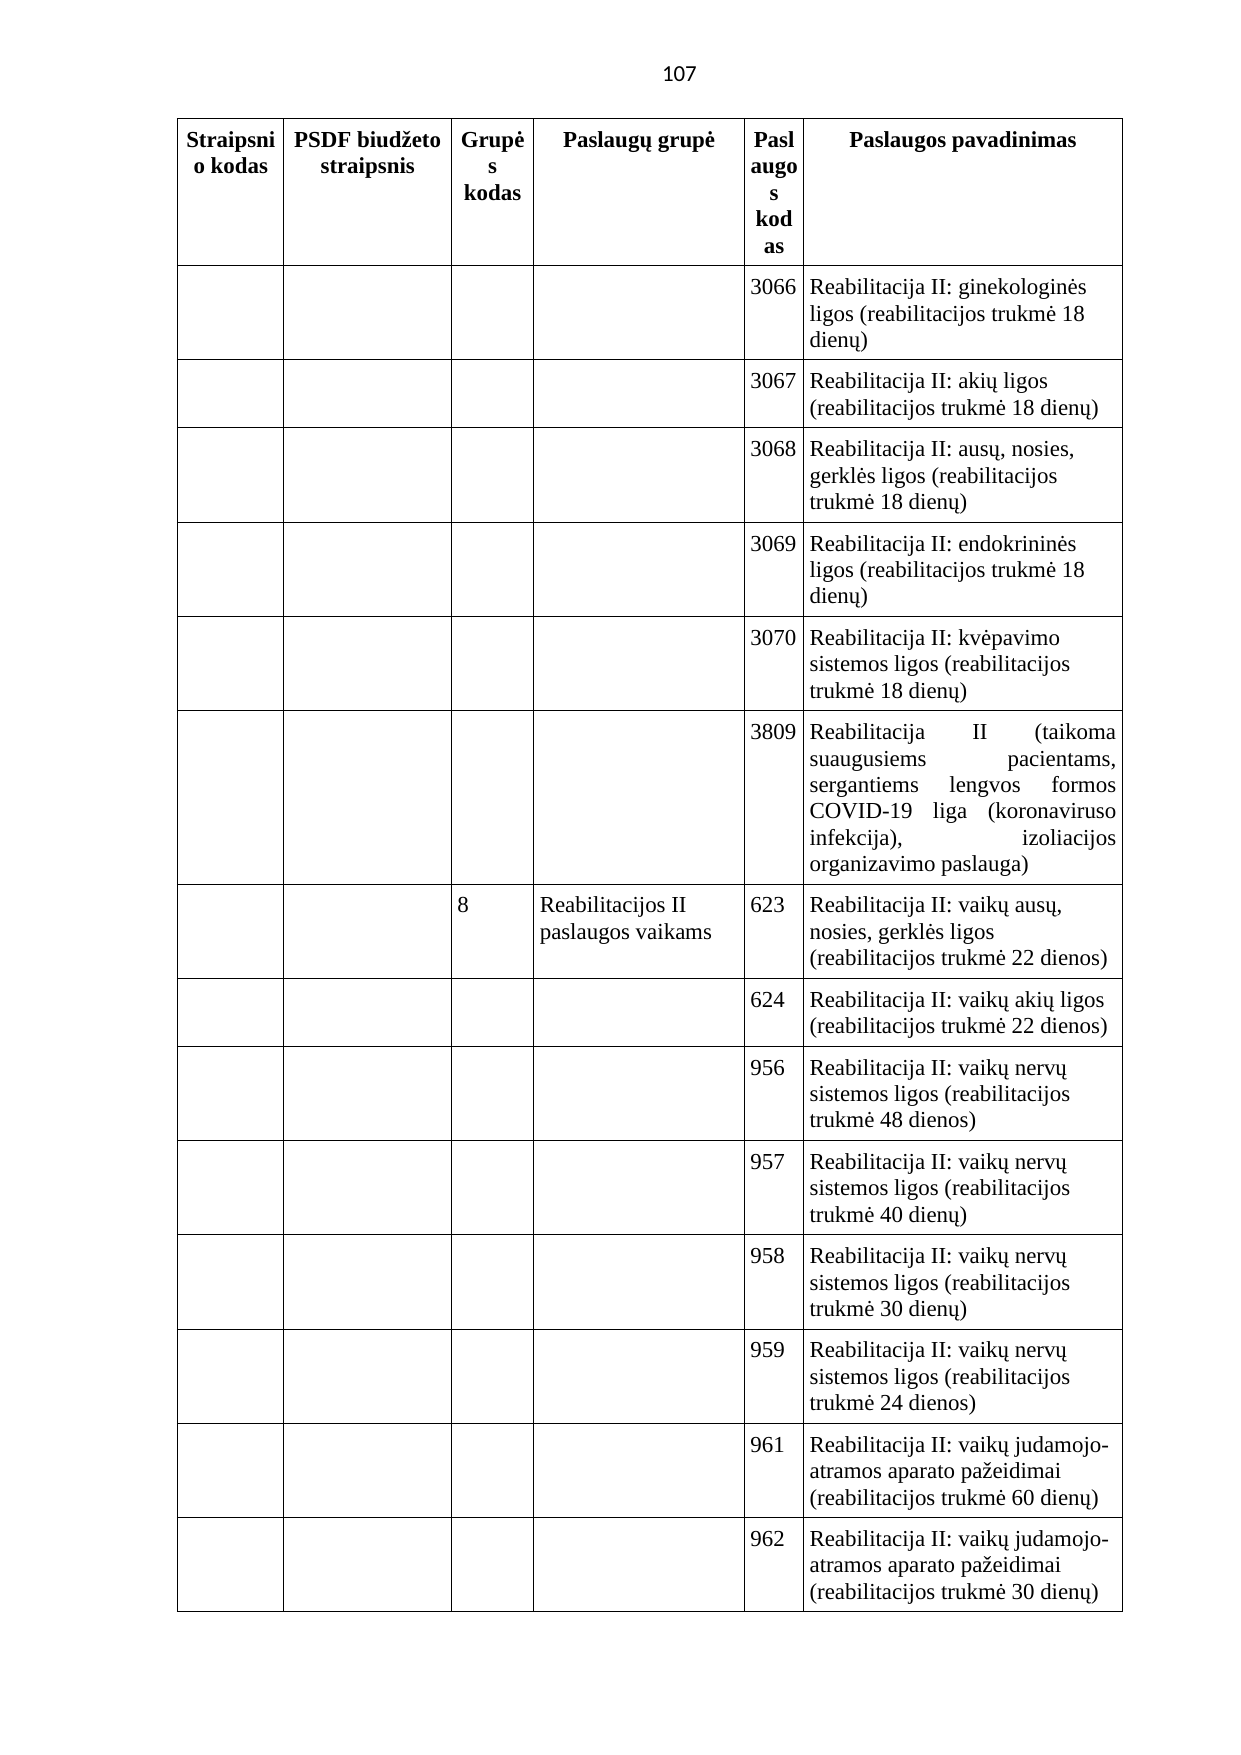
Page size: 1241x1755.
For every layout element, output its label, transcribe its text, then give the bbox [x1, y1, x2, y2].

table_cell [284, 1047, 451, 1140]
table_cell [452, 428, 533, 522]
table_header Paslaugos pavadinimas [804, 119, 1122, 265]
table_cell 3068 [745, 428, 803, 522]
table_cell [452, 1330, 533, 1423]
table_cell [178, 266, 283, 359]
table_cell 3070 [745, 617, 803, 710]
table_cell [452, 360, 533, 427]
table_cell [178, 1424, 283, 1517]
table_cell [534, 711, 744, 883]
table_cell [284, 617, 451, 710]
table_cell Reabilitacija II: vaikų judamojo-atramos aparato pažeidimai (reabilitacijos trukmė 60 dienų) [804, 1424, 1122, 1517]
table_cell 3066 [745, 266, 803, 359]
table_cell [284, 1141, 451, 1234]
table_cell [284, 1330, 451, 1423]
table_cell 959 [745, 1330, 803, 1423]
table_cell 3069 [745, 523, 803, 616]
table_cell [534, 979, 744, 1046]
table_cell [178, 711, 283, 883]
table_cell [284, 885, 451, 978]
table_cell [452, 1047, 533, 1140]
table_cell [284, 711, 451, 883]
table_cell Reabilitacija II: akių ligos (reabilitacijos trukmė 18 dienų) [804, 360, 1122, 427]
table_cell [284, 360, 451, 427]
table_cell [452, 711, 533, 883]
table_cell [452, 979, 533, 1046]
table_cell [452, 1424, 533, 1517]
table_cell Reabilitacija II: vaikų judamojo-atramos aparato pažeidimai (reabilitacijos trukmė 30 dienų) [804, 1518, 1122, 1611]
table_cell [178, 1141, 283, 1234]
table_cell Reabilitacija II (taikoma suaugusiems pacientams, sergantiems lengvos formos COVID-19 liga (koronaviruso infekcija), izoliacijos organizavimo paslauga) [804, 711, 1122, 883]
table_cell Reabilitacija II: vaikų nervų sistemos ligos (reabilitacijos trukmė 40 dienų) [804, 1141, 1122, 1234]
table_cell Reabilitacija II: ausų, nosies, gerklės ligos (reabilitacijos trukmė 18 dienų) [804, 428, 1122, 522]
table_cell [178, 885, 283, 978]
table_cell Reabilitacijos II paslaugos vaikams [534, 885, 744, 978]
table_cell [178, 360, 283, 427]
table_cell 3067 [745, 360, 803, 427]
table_cell 624 [745, 979, 803, 1046]
table_cell [452, 523, 533, 616]
table_cell 956 [745, 1047, 803, 1140]
table_cell [534, 1047, 744, 1140]
table_cell 623 [745, 885, 803, 978]
table_cell Reabilitacija II: vaikų nervų sistemos ligos (reabilitacijos trukmė 48 dienos) [804, 1047, 1122, 1140]
table_cell [534, 1235, 744, 1328]
table_cell [178, 979, 283, 1046]
table_cell [284, 1424, 451, 1517]
table_cell [534, 266, 744, 359]
table_cell [178, 1330, 283, 1423]
table_cell [534, 1141, 744, 1234]
table_cell [534, 1424, 744, 1517]
table_cell [284, 1235, 451, 1328]
table_cell Reabilitacija II: kvėpavimo sistemos ligos (reabilitacijos trukmė 18 dienų) [804, 617, 1122, 710]
table_cell [284, 979, 451, 1046]
table_cell [452, 617, 533, 710]
table_header Straipsnio kodas [178, 119, 283, 265]
table_cell Reabilitacija II: vaikų ausų, nosies, gerklės ligos (reabilitacijos trukmė 22 dienos) [804, 885, 1122, 978]
table_cell 961 [745, 1424, 803, 1517]
table_cell 962 [745, 1518, 803, 1611]
table_cell [178, 428, 283, 522]
table_header Paslaugų grupė [534, 119, 744, 265]
table_cell Reabilitacija II: ginekologinės ligos (reabilitacijos trukmė 18 dienų) [804, 266, 1122, 359]
table_cell [534, 1330, 744, 1423]
table_cell [452, 1141, 533, 1234]
table_cell [284, 266, 451, 359]
table_cell [534, 1518, 744, 1611]
table_cell [534, 360, 744, 427]
table_header Grupės kodas [452, 119, 533, 265]
table_cell Reabilitacija II: vaikų nervų sistemos ligos (reabilitacijos trukmė 24 dienos) [804, 1330, 1122, 1423]
table_cell [452, 1518, 533, 1611]
table_cell 958 [745, 1235, 803, 1328]
table_cell [284, 1518, 451, 1611]
table_cell [534, 617, 744, 710]
table_header Paslaugos kodas [745, 119, 803, 265]
table_cell [534, 523, 744, 616]
table_cell [452, 1235, 533, 1328]
table_cell [178, 617, 283, 710]
table_cell [178, 1047, 283, 1140]
table_cell Reabilitacija II: endokrininės ligos (reabilitacijos trukmė 18 dienų) [804, 523, 1122, 616]
table_cell Reabilitacija II: vaikų nervų sistemos ligos (reabilitacijos trukmė 30 dienų) [804, 1235, 1122, 1328]
table_cell Reabilitacija II: vaikų akių ligos (reabilitacijos trukmė 22 dienos) [804, 979, 1122, 1046]
table_cell [284, 428, 451, 522]
table_cell [452, 266, 533, 359]
table_cell [178, 1518, 283, 1611]
table_cell 957 [745, 1141, 803, 1234]
table_header PSDF biudžeto straipsnis [284, 119, 451, 265]
table_cell 3809 [745, 711, 803, 883]
table_cell [534, 428, 744, 522]
table_cell [178, 523, 283, 616]
table_cell [178, 1235, 283, 1328]
table_cell [284, 523, 451, 616]
table_cell 8 [452, 885, 533, 978]
